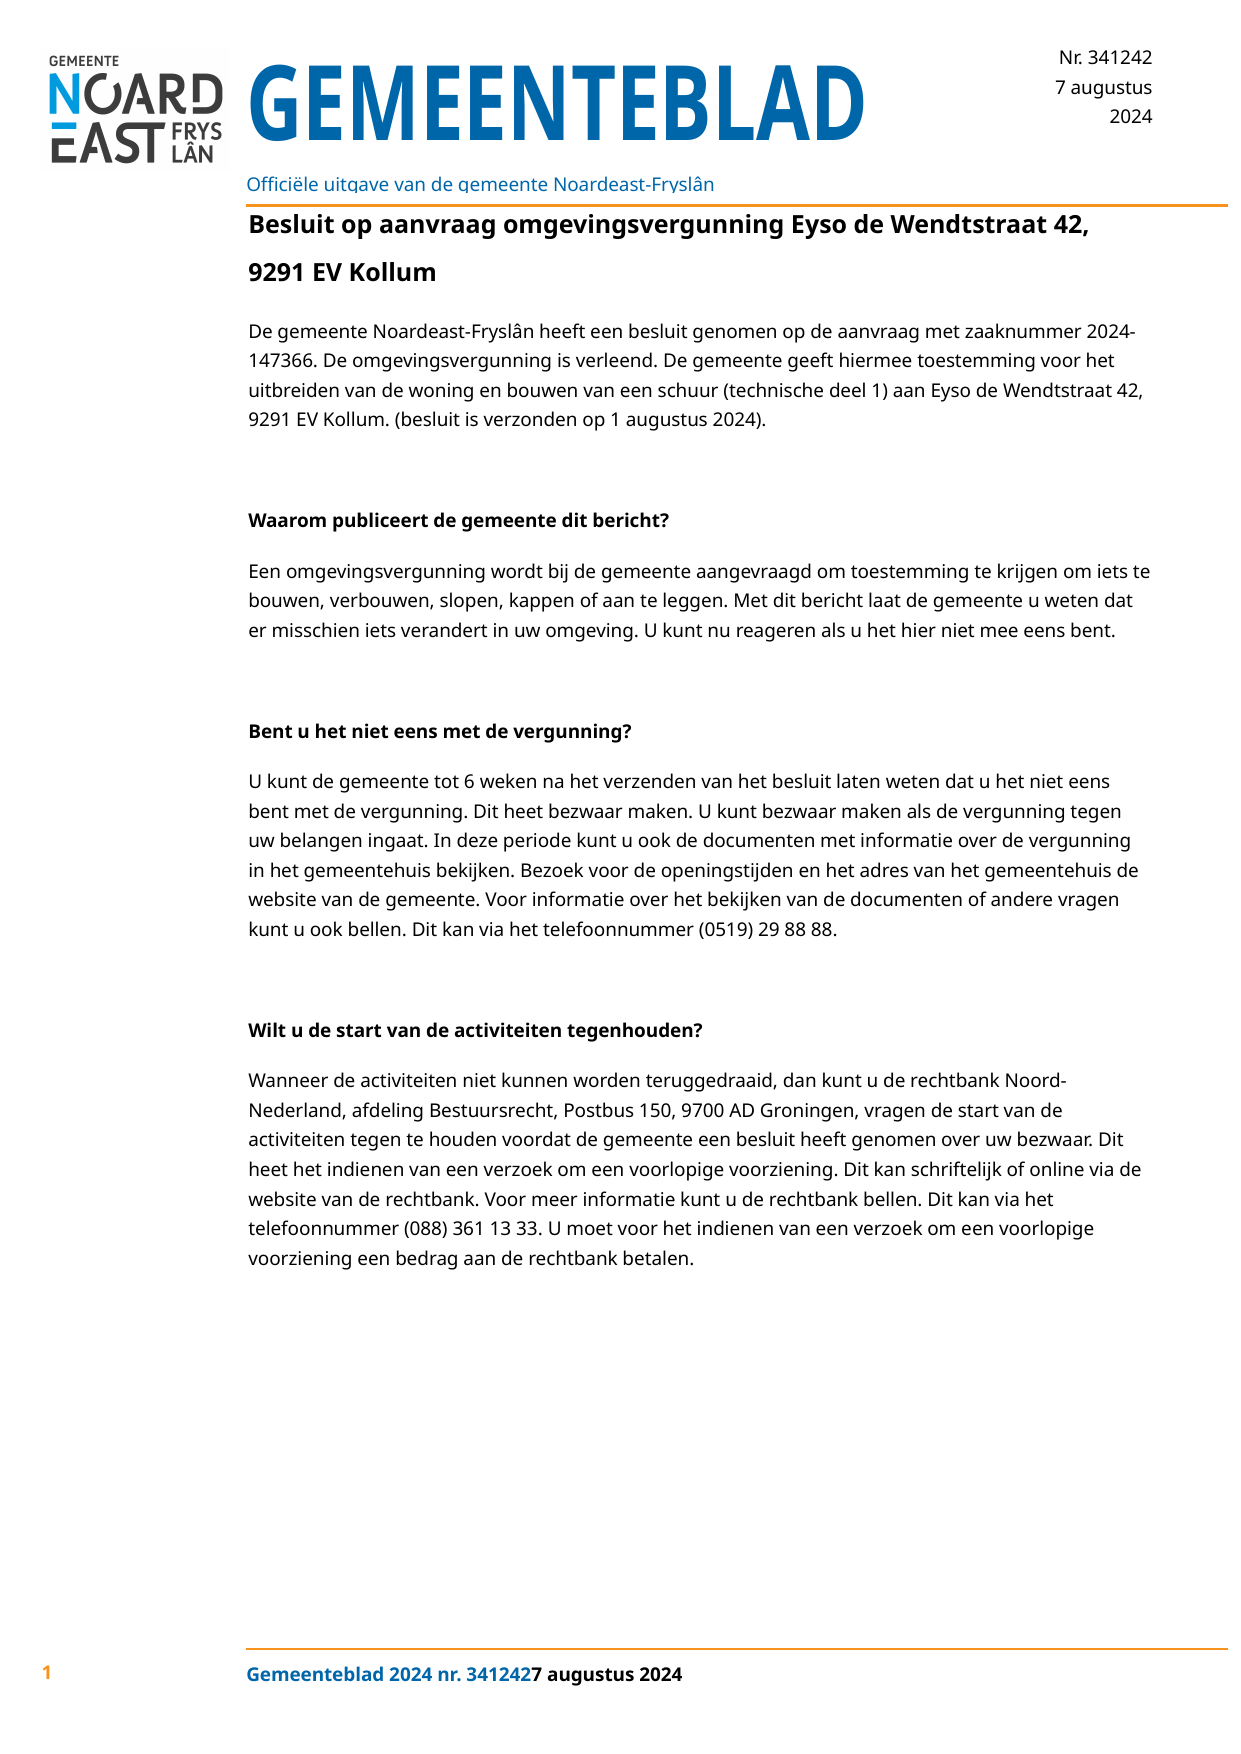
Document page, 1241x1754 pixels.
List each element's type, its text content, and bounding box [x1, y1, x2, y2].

text Wanneer de activiteiten niet kunnen worden teruggedraaid, dan kunt u de rechtbank Noord-Nederland, afdeling Bestuursrecht, Postbus 150, 9700 AD Groningen, vragen de start van de activiteiten tegen te houden voordat de gemeente een besluit heeft genomen over uw bezwaar. Dit heet het indienen van een verzoek om een voorlopige voorziening. Dit kan schriftelijk of online via de website van de rechtbank. Voor meer informatie kunt u de rechtbank bellen. Dit kan via het telefoonnummer (088) 361 13 33. U moet voor het indienen van een verzoek om een voorlopige voorziening een bedrag aan de rechtbank betalen. [248, 1067, 1152, 1271]
text U kunt de gemeente tot 6 weken na het verzenden van het besluit laten weten dat u het niet eens bent met de vergunning. Dit heet bezwaar maken. U kunt bezwaar maken als de vergunning tegen uw belangen ingaat. In deze periode kunt u ook de documenten met informatie over de vergunning in het gemeentehuis bekijken. Bezoek voor de openingstijden en het adres van het gemeentehuis de website van de gemeente. Voor informatie over het bekijken van de documenten of andere vragen kunt u ook bellen. Dit kan via het telefoonnummer (0519) 29 88 88. [248, 768, 1152, 942]
text Besluit op aanvraag omgevingsvergunning Eyso de Wendtstraat 42, 9291 EV Kollum [248, 207, 1152, 288]
picture [41, 47, 231, 172]
text Wilt u de start van de activiteiten tegenhouden? [248, 1017, 1152, 1043]
text Bent u het niet eens met de vergunning? [248, 718, 1152, 744]
text Een omgevingsvergunning wordt bij de gemeente aangevraagd om toestemming te krijgen om iets te bouwen, verbouwen, slopen, kappen of aan te leggen. Met dit bericht laat de gemeente u weten dat er misschien iets verandert in uw omgeving. U kunt nu reageren als u het hier niet mee eens bent. [248, 558, 1152, 643]
text De gemeente Noardeast-Fryslân heeft een besluit genomen op de aanvraag met zaaknummer 2024-147366. De omgevingsvergunning is verleend. De gemeente geeft hiermee toestemming voor het uitbreiden van de woning en bouwen van een schuur (technische deel 1) aan Eyso de Wendtstraat 42, 9291 EV Kollum. (besluit is verzonden op 1 augustus 2024). [248, 318, 1152, 432]
text Waarom publiceert de gemeente dit bericht? [248, 507, 1152, 533]
